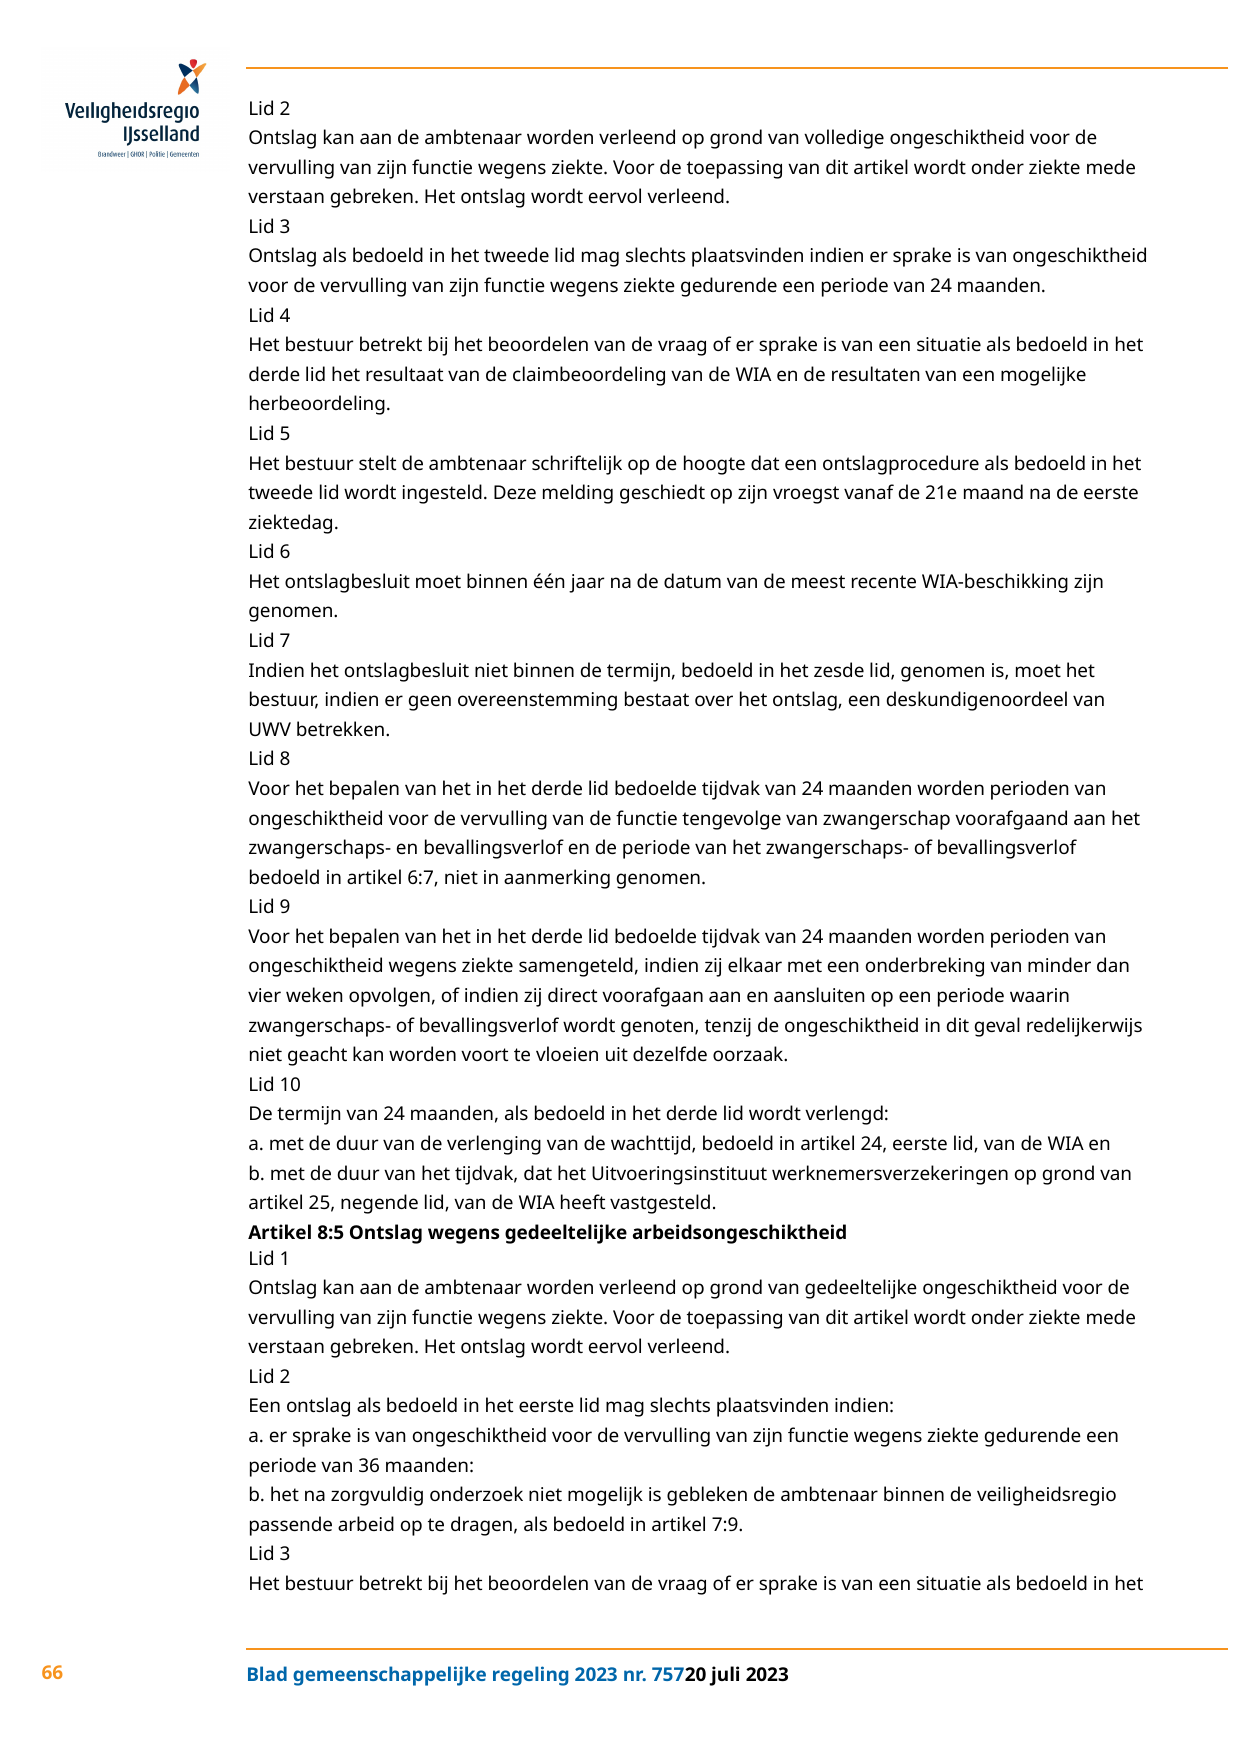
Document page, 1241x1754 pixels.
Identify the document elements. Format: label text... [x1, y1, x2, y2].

text Ontslag kan aan de ambtenaar worden verleend op grond van volledige ongeschiktheid voor de vervulling van zijn functie wegens ziekte. Voor de toepassing van dit artikel wordt onder ziekte mede verstaan gebreken. Het ontslag wordt eervol verleend. [248, 124, 1152, 209]
text Lid 3 [248, 213, 1152, 239]
text Een ontslag als bedoeld in het eerste lid mag slechts plaatsvinden indien: [248, 1393, 1152, 1418]
text De termijn van 24 maanden, als bedoeld in het derde lid wordt verlengd: [248, 1101, 1152, 1126]
text a. met de duur van de verlenging van de wachttijd, bedoeld in artikel 24, eerste lid, van de WIA en [248, 1130, 1152, 1156]
text Lid 1 [248, 1245, 1152, 1270]
text Lid 4 [248, 302, 1152, 328]
text b. het na zorgvuldig onderzoek niet mogelijk is gebleken de ambtenaar binnen de veiligheidsregio passende arbeid op te dragen, als bedoeld in artikel 7:9. [248, 1481, 1152, 1537]
text Het bestuur stelt de ambtenaar schriftelijk op de hoogte dat een ontslagprocedure als bedoeld in het tweede lid wordt ingesteld. Deze melding geschiedt op zijn vroegst vanaf de 21e maand na de eerste ziektedag. [248, 450, 1152, 535]
text Lid 2 [248, 1363, 1152, 1389]
picture [41, 47, 231, 172]
text Lid 5 [248, 420, 1152, 446]
text Lid 7 [248, 627, 1152, 653]
text Het bestuur betrekt bij het beoordelen van de vraag of er sprake is van een situatie als bedoeld in het derde lid het resultaat van de claimbeoordeling van de WIA en de resultaten van een mogelijke herbeoordeling. [248, 331, 1152, 416]
text Het bestuur betrekt bij het beoordelen van de vraag of er sprake is van een situatie als bedoeld in het [248, 1570, 1152, 1596]
text Voor het bepalen van het in het derde lid bedoelde tijdvak van 24 maanden worden perioden van ongeschiktheid voor de vervulling van de functie tengevolge van zwangerschap voorafgaand aan het zwangerschaps- en bevallingsverlof en de periode van het zwangerschaps- of bevallingsverlof bedoeld in artikel 6:7, niet in aanmerking genomen. [248, 775, 1152, 890]
text Lid 2 [248, 95, 1152, 121]
text Lid 8 [248, 746, 1152, 771]
text b. met de duur van het tijdvak, dat het Uitvoeringsinstituut werknemersverzekeringen op grond van artikel 25, negende lid, van de WIA heeft vastgesteld. [248, 1160, 1152, 1215]
text Artikel 8:5 Ontslag wegens gedeeltelijke arbeidsongeschiktheid [248, 1219, 1152, 1245]
text Ontslag kan aan de ambtenaar worden verleend op grond van gedeeltelijke ongeschiktheid voor de vervulling van zijn functie wegens ziekte. Voor de toepassing van dit artikel wordt onder ziekte mede verstaan gebreken. Het ontslag wordt eervol verleend. [248, 1274, 1152, 1359]
text a. er sprake is van ongeschiktheid voor de vervulling van zijn functie wegens ziekte gedurende een periode van 36 maanden: [248, 1422, 1152, 1477]
text Indien het ontslagbesluit niet binnen de termijn, bedoeld in het zesde lid, genomen is, moet het bestuur, indien er geen overeenstemming bestaat over het ontslag, een deskundigenoordeel van UWV betrekken. [248, 657, 1152, 742]
text Lid 9 [248, 893, 1152, 919]
text Ontslag als bedoeld in het tweede lid mag slechts plaatsvinden indien er sprake is van ongeschiktheid voor de vervulling van zijn functie wegens ziekte gedurende een periode van 24 maanden. [248, 243, 1152, 298]
text Voor het bepalen van het in het derde lid bedoelde tijdvak van 24 maanden worden perioden van ongeschiktheid wegens ziekte samengeteld, indien zij elkaar met een onderbreking van minder dan vier weken opvolgen, of indien zij direct voorafgaan aan en aansluiten op een periode waarin zwangerschaps- of bevallingsverlof wordt genoten, tenzij de ongeschiktheid in dit geval redelijkerwijs niet geacht kan worden voort te vloeien uit dezelfde oorzaak. [248, 923, 1152, 1067]
text Lid 10 [248, 1071, 1152, 1097]
text Lid 6 [248, 538, 1152, 564]
text Lid 3 [248, 1541, 1152, 1566]
text Het ontslagbesluit moet binnen één jaar na de datum van de meest recente WIA-beschikking zijn genomen. [248, 568, 1152, 623]
